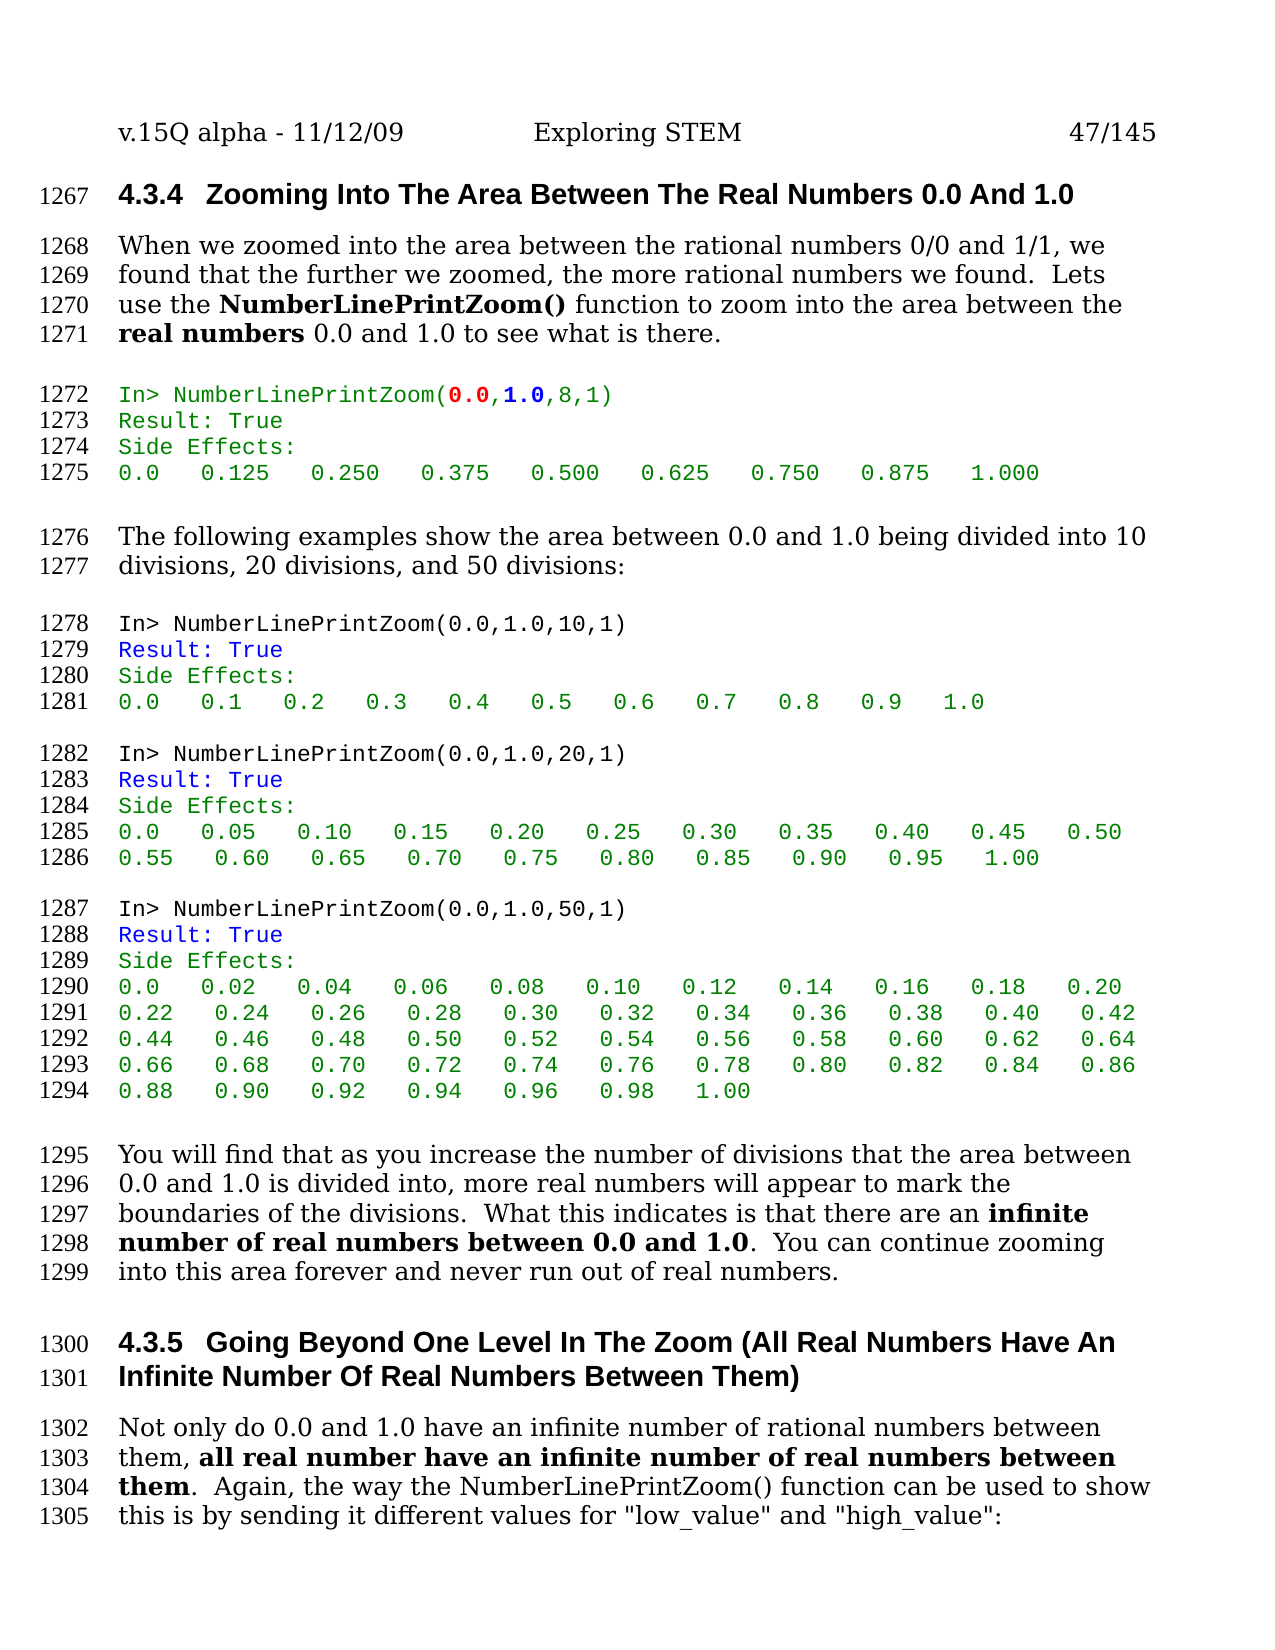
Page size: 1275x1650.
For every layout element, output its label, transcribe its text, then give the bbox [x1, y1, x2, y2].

text 0.0 0.125 0.250 0.375 0.500 0.625 0.750 0.875 1.000 [118, 461, 1157, 487]
text Side Effects: [118, 794, 1157, 820]
text Result: True [118, 638, 1157, 664]
text In> NumberLinePrintZoom(0.0,1.0,50,1) [118, 898, 1157, 924]
text Not only do 0.0 and 1.0 have an infinite number of rational numbers between them, all real number have an infinite number of real numbers between them. Again, the way the NumberLinePrintZoom() function can be used to show this is by sending it different values for "low_value" and "high_value": [118, 1413, 1157, 1531]
text You will find that as you increase the number of divisions that the area between 0.0 and 1.0 is divided into, more real numbers will appear to mark the boundaries of the divisions. What this indicates is that there are an infinite number of real numbers between 0.0 and 1.0. You can continue zooming into this area forever and never run out of real numbers. [118, 1140, 1157, 1286]
text Result: True [118, 924, 1157, 950]
text In> NumberLinePrintZoom(0.0,1.0,20,1) [118, 742, 1157, 768]
text The following examples show the area between 0.0 and 1.0 being divided into 10 divisions, 20 divisions, and 50 divisions: [118, 522, 1157, 581]
text Side Effects: [118, 435, 1157, 461]
text Result: True [118, 768, 1157, 794]
text 0.0 0.05 0.10 0.15 0.20 0.25 0.30 0.35 0.40 0.45 0.50 0.55 0.60 0.65 0.70 0.75 0.80 0.85 0.90 0.95 1.00 [118, 820, 1157, 872]
subtitle Zooming Into The Area Between The Real Numbers 0.0 And 1.0 [118, 177, 1157, 210]
text When we zoomed into the area between the rational numbers 0/0 and 1/1, we found that the further we zoomed, the more rational numbers we found. Lets use the NumberLinePrintZoom() function to zoom into the area between the real numbers 0.0 and 1.0 to see what is there. [118, 231, 1157, 348]
text 0.0 0.02 0.04 0.06 0.08 0.10 0.12 0.14 0.16 0.18 0.20 0.22 0.24 0.26 0.28 0.30 0.32 0.34 0.36 0.38 0.40 0.42 0.44 0.46 0.48 0.50 0.52 0.54 0.56 0.58 0.60 0.62 0.64 0.66 0.68 0.70 0.72 0.74 0.76 0.78 0.80 0.82 0.84 0.86 0.88 0.90 0.92 0.94 0.96 0.98 1.00 [118, 976, 1157, 1105]
text In> NumberLinePrintZoom(0.0,1.0,8,1) [118, 383, 1157, 409]
text In> NumberLinePrintZoom(0.0,1.0,10,1) [118, 612, 1157, 638]
subtitle Going Beyond One Level In The Zoom (All Real Numbers Have An Infinite Number Of Real Numbers Between Them) [118, 1326, 1157, 1393]
text Result: True [118, 409, 1157, 435]
text Side Effects: [118, 664, 1157, 690]
text 0.0 0.1 0.2 0.3 0.4 0.5 0.6 0.7 0.8 0.9 1.0 [118, 690, 1157, 716]
text Side Effects: [118, 950, 1157, 976]
